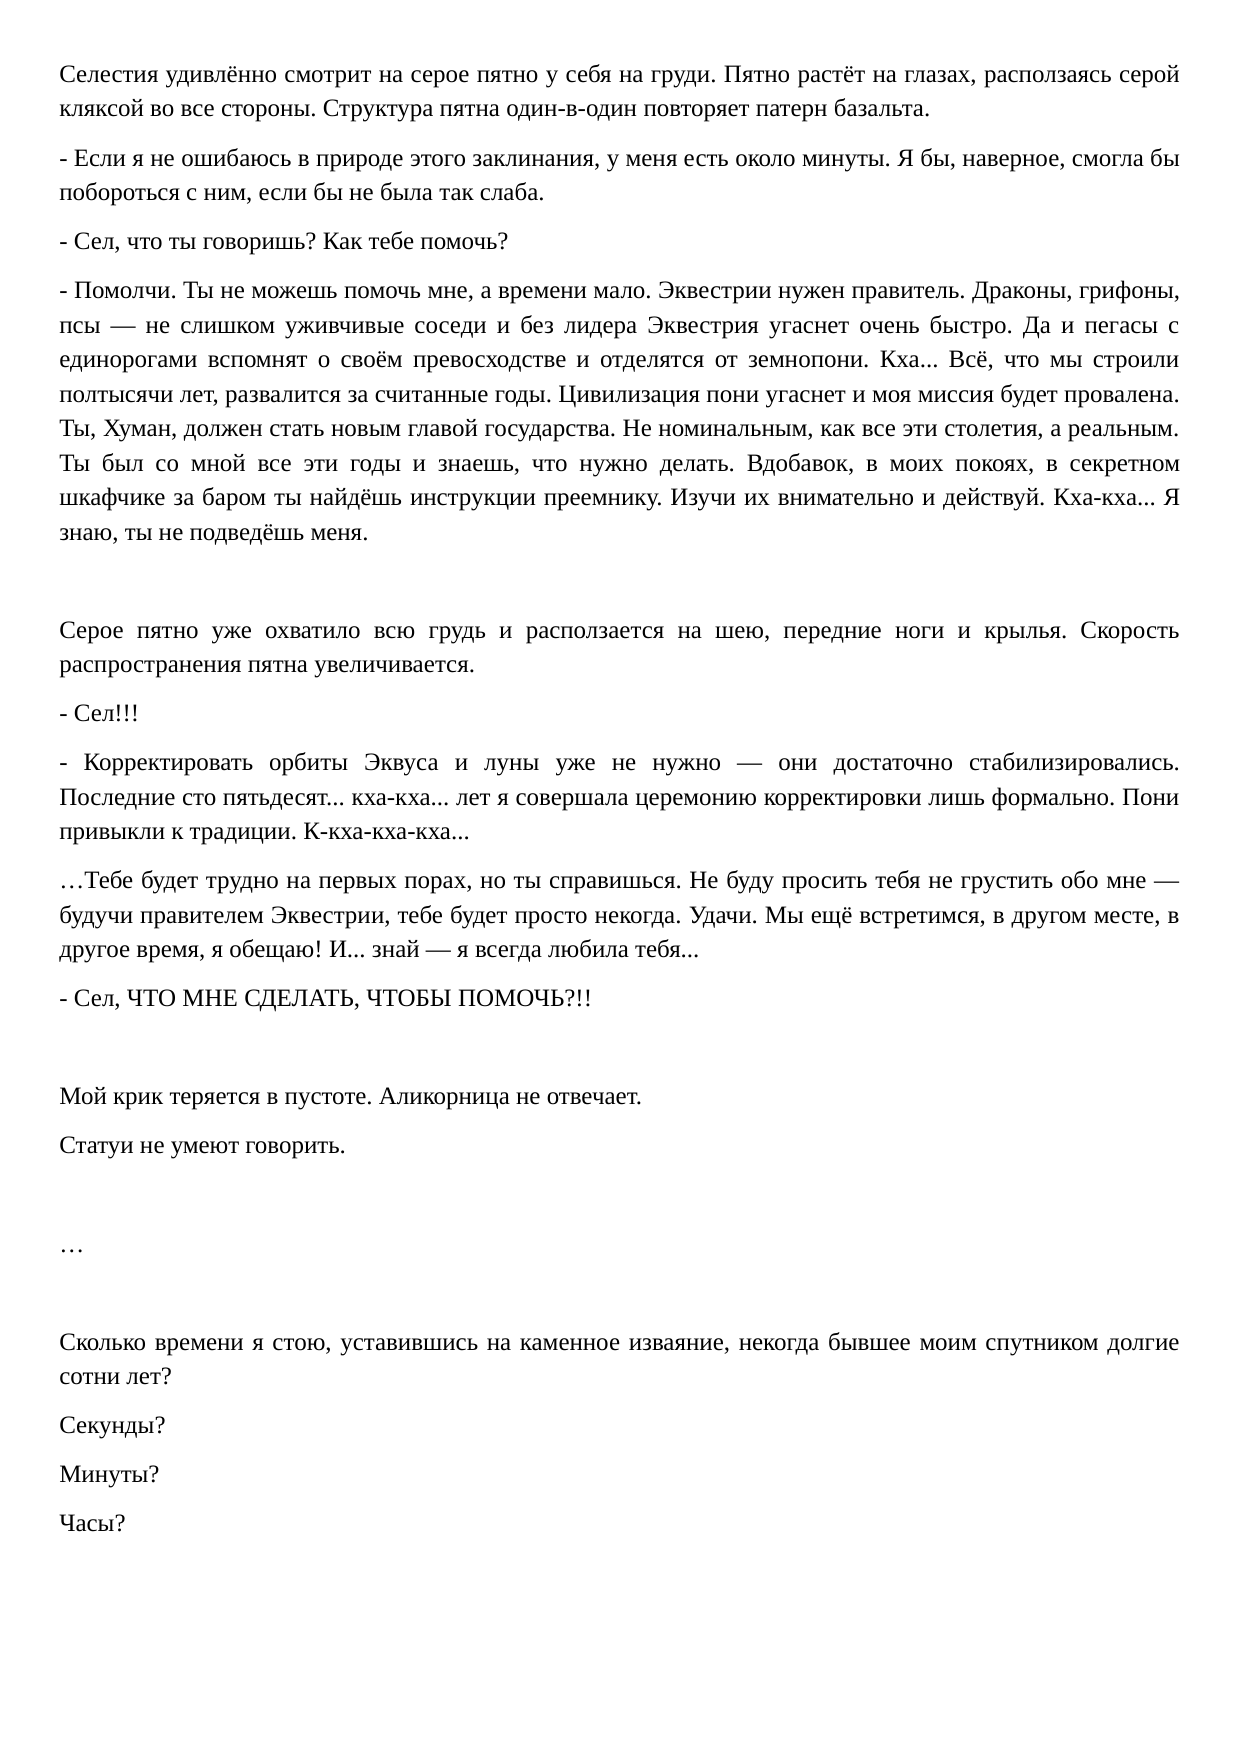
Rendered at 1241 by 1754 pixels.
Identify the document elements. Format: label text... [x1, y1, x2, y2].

text … [59, 1229, 1181, 1257]
text Селестия удивлённо смотрит на серое пятно у себя на груди. Пятно растёт на глазах, расползаясь серой кляксой во все стороны. Структура пятна один-в-один повторяет патерн базальта. [59, 59, 1181, 122]
text Статуи не умеют говорить. [59, 1131, 1181, 1159]
text Секунды? [59, 1410, 1181, 1439]
text - Если я не ошибаюсь в природе этого заклинания, у меня есть около минуты. Я бы, наверное, смогла бы побороться с ним, если бы не была так слаба. [59, 143, 1181, 206]
text …Тебе будет трудно на первых порах, но ты справишься. Не буду просить тебя не грустить обо мне — будучи правителем Эквестрии, тебе будет просто некогда. Удачи. Мы ещё встретимся, в другом месте, в другое время, я обещаю! И... знай — я всегда любила тебя... [59, 865, 1181, 963]
text - Сел, что ты говоришь? Как тебе помочь? [59, 226, 1181, 255]
text - Корректировать орбиты Эквуса и луны уже не нужно — они достаточно стабилизировались. Последние сто пятьдесят... кха-кха... лет я совершала церемонию корректировки лишь формально. Пони привыкли к традиции. К-кха-кха-кха... [59, 747, 1181, 845]
text Мой крик теряется в пустоте. Аликорница не отвечает. [59, 1081, 1181, 1110]
text - Помолчи. Ты не можешь помочь мне, а времени мало. Эквестрии нужен правитель. Драконы, грифоны, псы — не слишком уживчивые соседи и без лидера Эквестрия угаснет очень быстро. Да и пегасы с единорогами вспомнят о своём превосходстве и отделятся от земнопони. Кха... Всё, что мы строили полтысячи лет, развалится за считанные годы. Цивилизация пони угаснет и моя миссия будет провалена. Ты, Хуман, должен стать новым главой государства. Не номинальным, как все эти столетия, а реальным. Ты был со мной все эти годы и знаешь, что нужно делать. Вдобавок, в моих покоях, в секретном шкафчике за баром ты найдёшь инструкции преемнику. Изучи их внимательно и действуй. Кха-кха... Я знаю, ты не подведёшь меня. [59, 275, 1181, 545]
text - Сел!!! [59, 698, 1181, 727]
text - Сел, ЧТО МНЕ СДЕЛАТЬ, ЧТОБЫ ПОМОЧЬ?!! [59, 983, 1181, 1012]
text Серое пятно уже охватило всю грудь и расползается на шею, передние ноги и крылья. Скорость распространения пятна увеличивается. [59, 615, 1181, 678]
text Минуты? [59, 1459, 1181, 1488]
text Часы? [59, 1508, 1181, 1537]
text Сколько времени я стою, уставившись на каменное изваяние, некогда бывшее моим спутником долгие сотни лет? [59, 1327, 1181, 1390]
